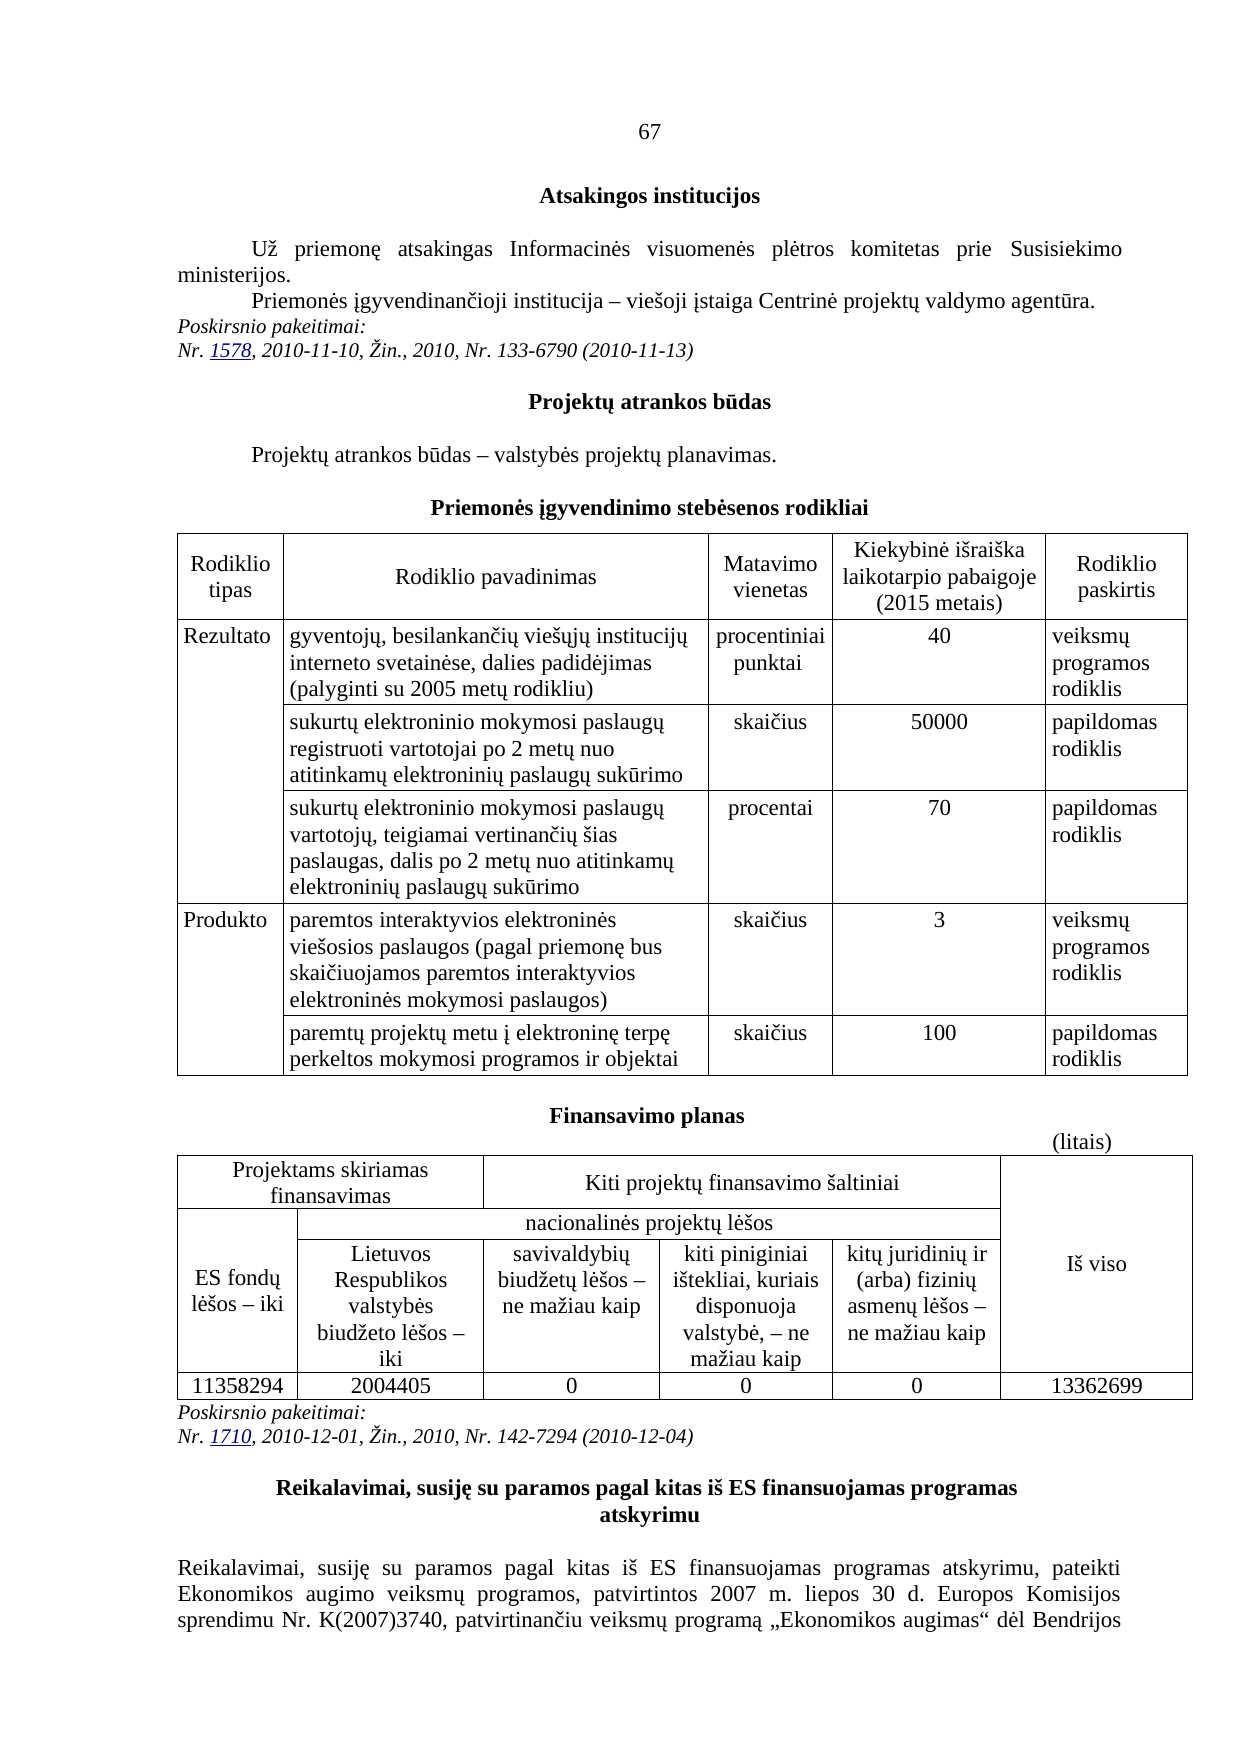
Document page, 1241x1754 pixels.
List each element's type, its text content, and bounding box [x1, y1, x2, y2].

table_cell sukurtų elektroninio mokymosi paslaugų vartotojų, teigiamai vertinančių šias paslaugas, dalis po 2 metų nuo atitinkamų elektroninių paslaugų sukūrimo [284, 791, 708, 903]
text Reikalavimai, susiję su paramos pagal kitas iš ES finansuojamas programas atskyrimu, pateikti Ekonomikos augimo veiksmų programos, patvirtintos 2007 m. liepos 30 d. Europos Komisijos sprendimu Nr. K(2007)3740, patvirtinančiu veiksmų programą „Ekonomikos augimas“ dėl Bendrijos [177, 1553, 1122, 1633]
table_header Projektams skiriamas finansavimas [178, 1156, 483, 1208]
table_cell Produkto [178, 904, 283, 1074]
text Priemonės įgyvendinimo stebėsenos rodikliai [177, 494, 1122, 520]
table_cell veiksmų programos rodiklis [1046, 620, 1187, 704]
table_cell kitų juridinių ir (arba) fizinių asmenų lėšos – ne mažiau kaip [833, 1240, 1000, 1372]
table_cell ES fondų lėšos – iki [178, 1209, 297, 1372]
table_header Matavimo vienetas [709, 534, 832, 618]
table_header Rodiklio pavadinimas [284, 534, 708, 618]
table_cell skaičius [709, 705, 832, 790]
table_header Iš viso [1001, 1156, 1192, 1372]
table_cell veiksmų programos rodiklis [1046, 904, 1187, 1015]
table_cell kiti piniginiai ištekliai, kuriais disponuoja valstybė, – ne mažiau kaip [660, 1240, 832, 1372]
table_cell 100 [833, 1016, 1045, 1074]
table_cell papildomas rodiklis [1046, 791, 1187, 903]
text Atsakingos institucijos [177, 182, 1122, 208]
table_cell Lietuvos Respublikos valstybės biudžeto lėšos – iki [298, 1240, 483, 1372]
table_cell papildomas rodiklis [1046, 1016, 1187, 1074]
table_cell 50000 [833, 705, 1045, 790]
text (litais) [177, 1128, 1112, 1154]
table_cell 3 [833, 904, 1045, 1015]
table_header Kiekybinė išraiška laikotarpio pabaigoje (2015 metais) [833, 534, 1045, 618]
table_cell skaičius [709, 1016, 832, 1074]
table_cell paremtos interaktyvios elektroninės viešosios paslaugos (pagal priemonę bus skaičiuojamos paremtos interaktyvios elektroninės mokymosi paslaugos) [284, 904, 708, 1015]
table_cell Rezultato [178, 620, 283, 903]
text Priemonės įgyvendinančioji institucija – viešoji įstaiga Centrinė projektų valdymo agentūra. [177, 287, 1122, 314]
table_cell skaičius [709, 904, 832, 1015]
table_header Rodiklio tipas [178, 534, 283, 618]
table_header Kiti projektų finansavimo šaltiniai [484, 1156, 1000, 1208]
table_cell nacionalinės projektų lėšos [298, 1209, 1000, 1239]
text Nr. 1710, 2010-12-01, Žin., 2010, Nr. 142-7294 (2010-12-04) [177, 1424, 1122, 1448]
table_cell 0 [484, 1373, 659, 1399]
table_cell savivaldybių biudžetų lėšos – ne mažiau kaip [484, 1240, 659, 1372]
table_cell 2004405 [298, 1373, 483, 1399]
text Finansavimo planas [177, 1102, 1122, 1128]
table_cell papildomas rodiklis [1046, 705, 1187, 790]
text Nr. 1578, 2010-11-10, Žin., 2010, Nr. 133-6790 (2010-11-13) [177, 338, 1122, 362]
table_cell 40 [833, 620, 1045, 704]
table_cell procentai [709, 791, 832, 903]
table_cell paremtų projektų metu į elektroninę terpę perkeltos mokymosi programos ir objektai [284, 1016, 708, 1074]
text Poskirsnio pakeitimai: [177, 1400, 1122, 1424]
table_cell 13362699 [1001, 1373, 1192, 1399]
table_cell procentiniai punktai [709, 620, 832, 704]
table_header Rodiklio paskirtis [1046, 534, 1187, 618]
table_cell 0 [833, 1373, 1000, 1399]
text Projektų atrankos būdas – valstybės projektų planavimas. [177, 441, 1122, 467]
table_cell 70 [833, 791, 1045, 903]
table_cell 0 [660, 1373, 832, 1399]
table_cell 11358294 [178, 1373, 297, 1399]
text Poskirsnio pakeitimai: [177, 314, 1122, 338]
table_cell gyventojų, besilankančių viešųjų institucijų interneto svetainėse, dalies padidėjimas (palyginti su 2005 metų rodikliu) [284, 620, 708, 704]
table_cell sukurtų elektroninio mokymosi paslaugų registruoti vartotojai po 2 metų nuo atitinkamų elektroninių paslaugų sukūrimo [284, 705, 708, 790]
text Projektų atrankos būdas [177, 388, 1122, 414]
text Už priemonę atsakingas Informacinės visuomenės plėtros komitetas prie Susisiekimo ministerijos. [177, 235, 1122, 287]
text Reikalavimai, susiję su paramos pagal kitas iš ES finansuojamas programas atskyrimu [177, 1474, 1122, 1527]
